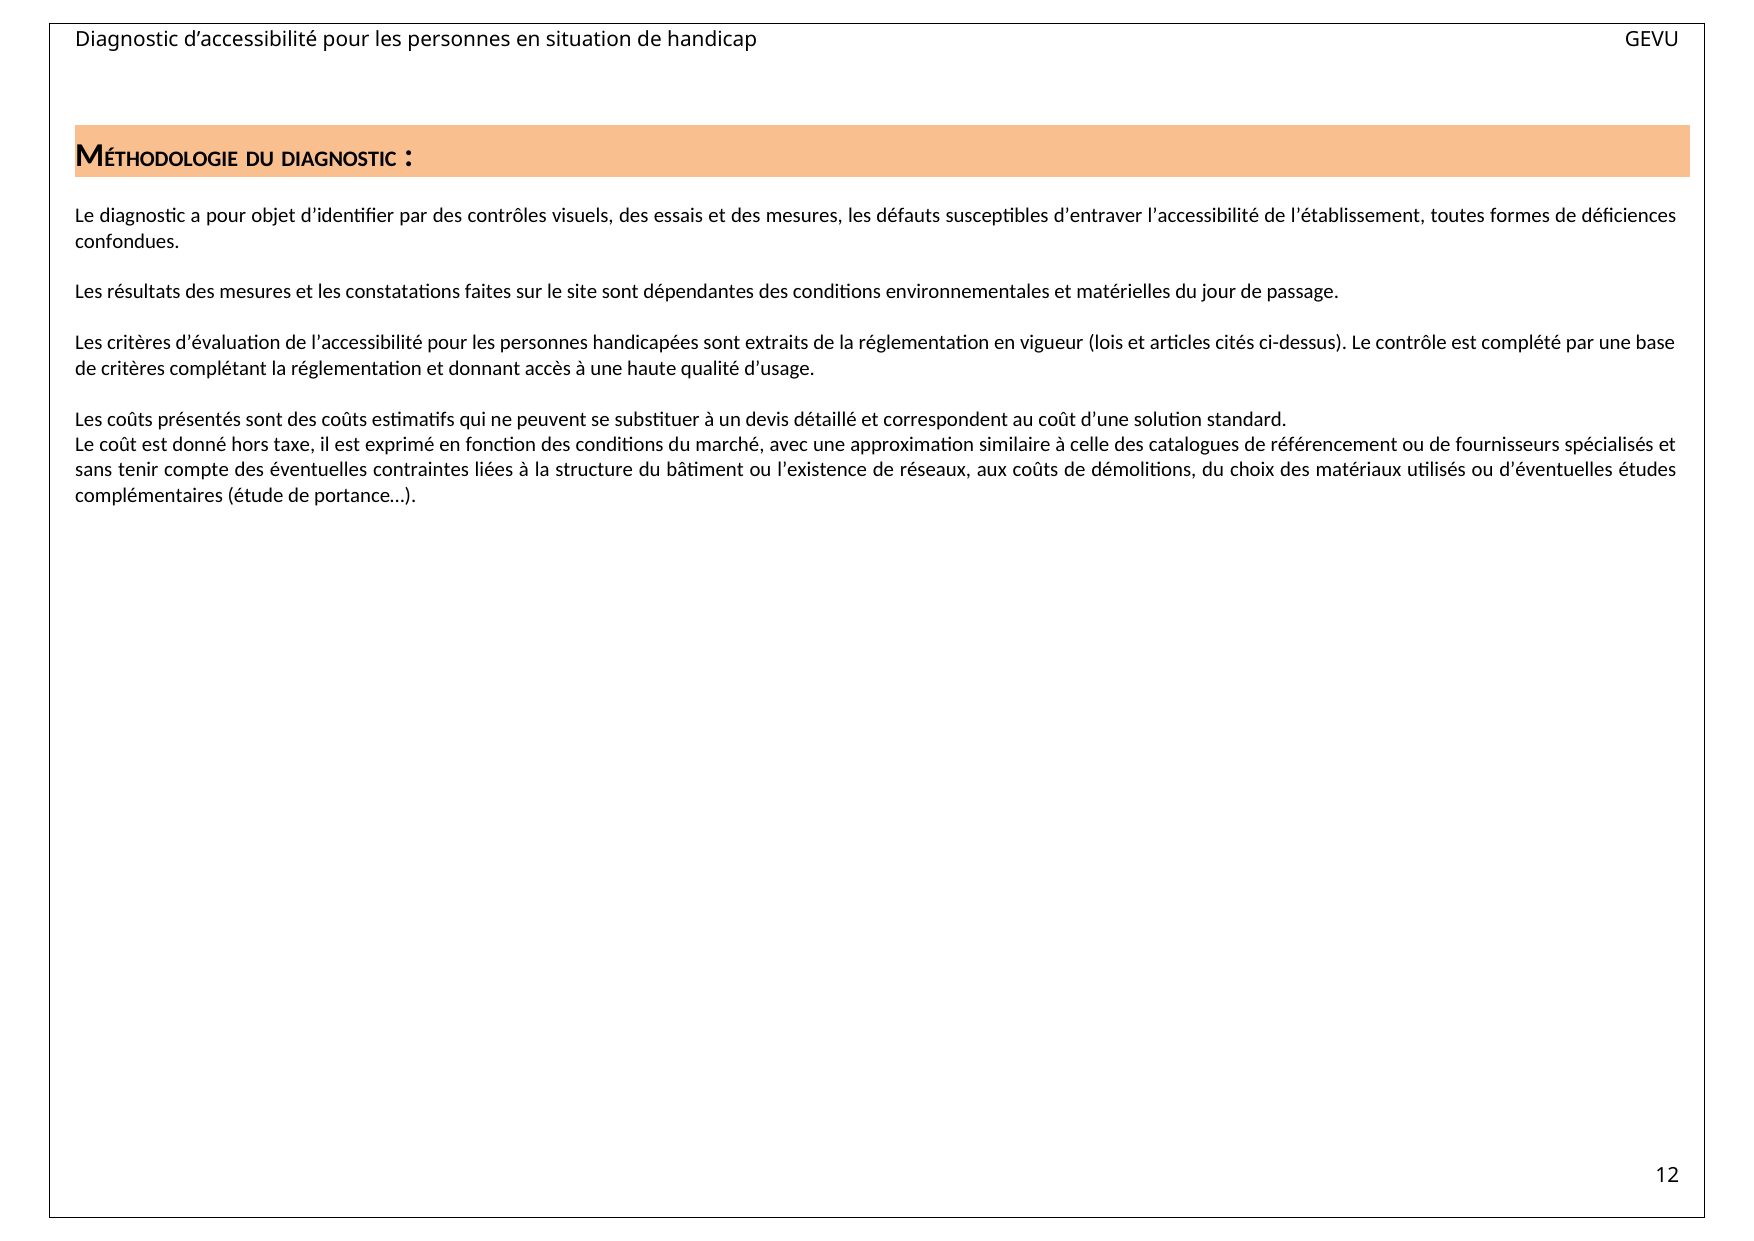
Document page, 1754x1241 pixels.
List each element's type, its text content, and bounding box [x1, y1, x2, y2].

text Les coûts présentés sont des coûts estimatifs qui ne peuvent se substituer à un devis détaillé et correspondent au coût d’une solution standard. [75, 406, 1679, 431]
text Le diagnostic a pour objet d’identifier par des contrôles visuels, des essais et des mesures, les défauts susceptibles d’entraver l’accessibilité de l’établissement, toutes formes de déficiences confondues. [75, 202, 1679, 253]
text Méthodologie du diagnostic : [75, 125, 1690, 177]
text Le coût est donné hors taxe, il est exprimé en fonction des conditions du marché, avec une approximation similaire à celle des catalogues de référencement ou de fournisseurs spécialisés et sans tenir compte des éventuelles contraintes liées à la structure du bâtiment ou l’existence de réseaux, aux coûts de démolitions, du choix des matériaux utilisés ou d’éventuelles études complémentaires (étude de portance…). [75, 431, 1679, 507]
text Les critères d’évaluation de l’accessibilité pour les personnes handicapées sont extraits de la réglementation en vigueur (lois et articles cités ci-dessus). Le contrôle est complété par une base de critères complétant la réglementation et donnant accès à une haute qualité d’usage. [75, 329, 1679, 380]
text Les résultats des mesures et les constatations faites sur le site sont dépendantes des conditions environnementales et matérielles du jour de passage. [75, 279, 1679, 304]
